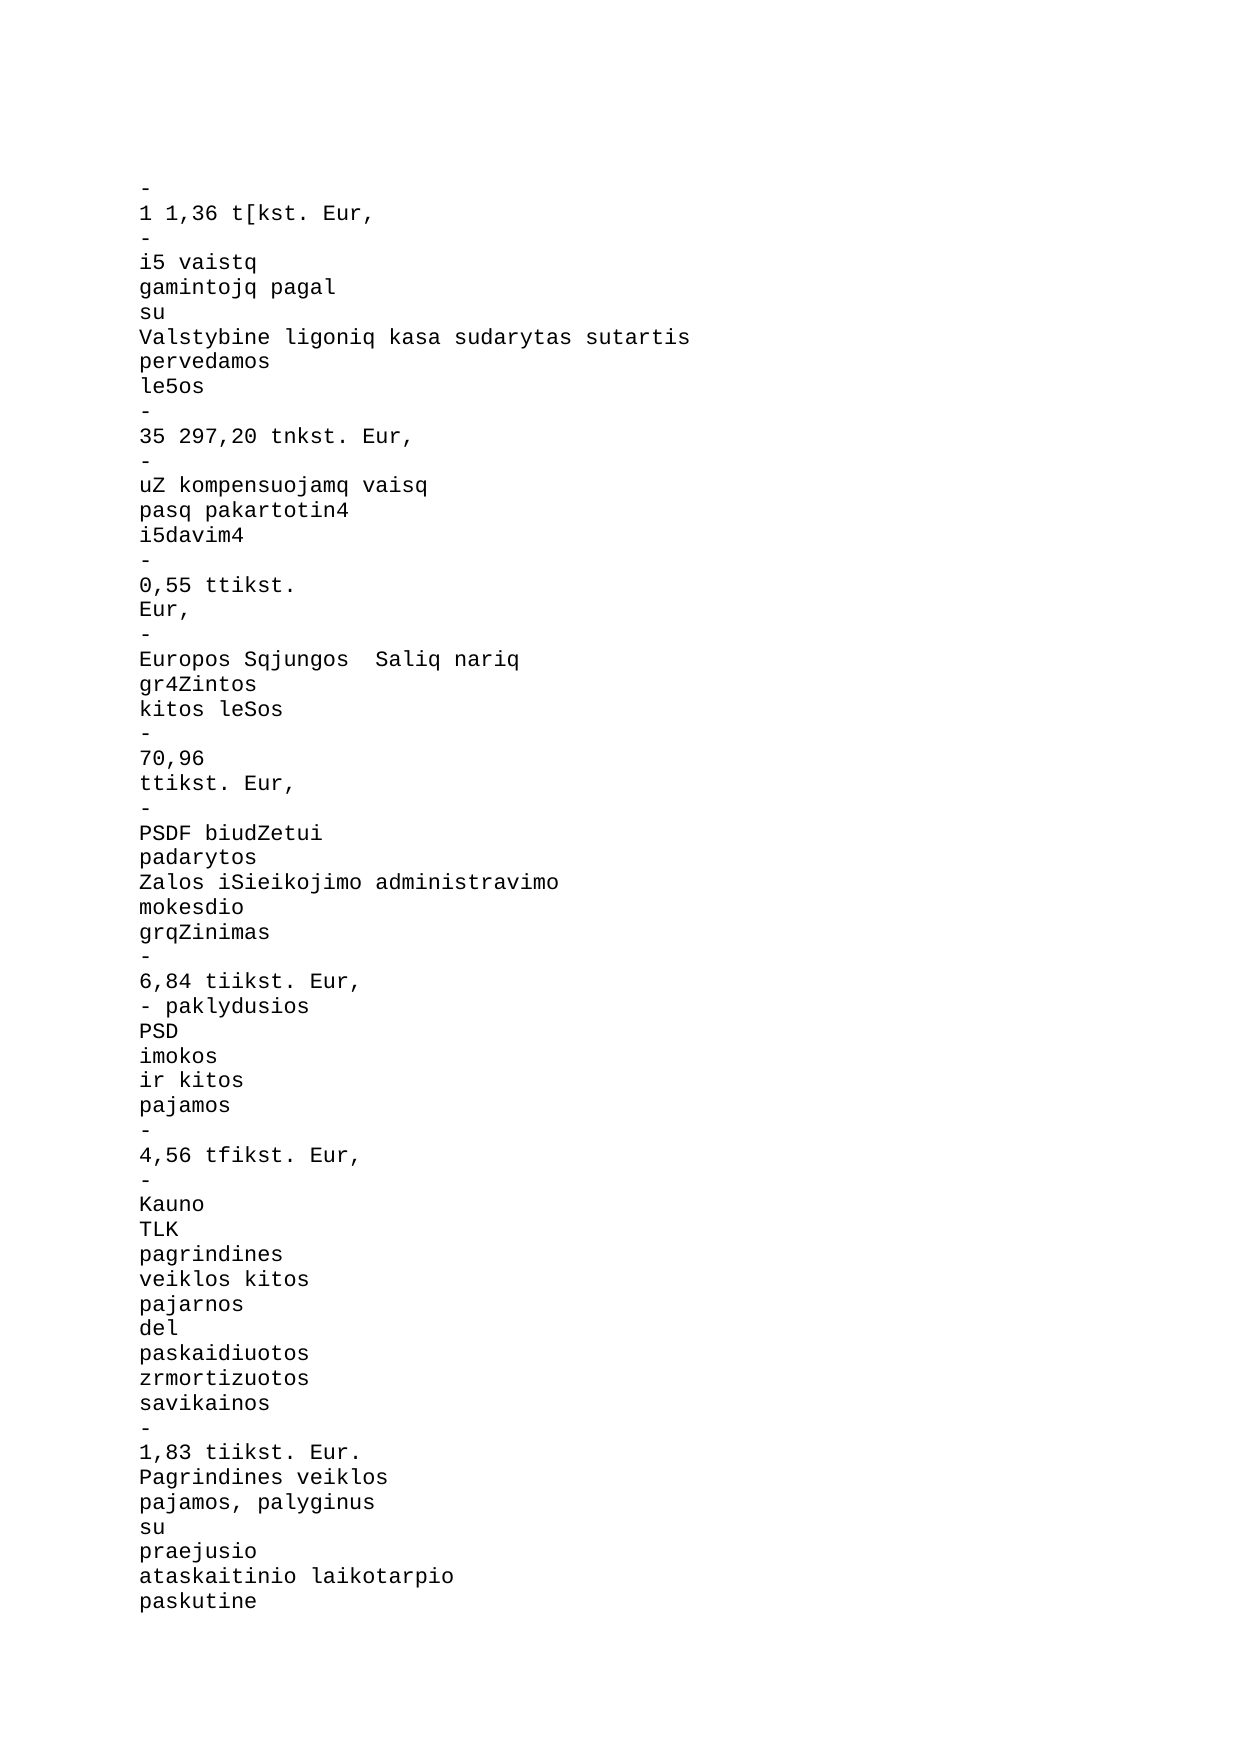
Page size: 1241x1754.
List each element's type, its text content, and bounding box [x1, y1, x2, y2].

text mokesdio [139, 896, 1101, 921]
text le5os [139, 376, 1101, 400]
text Zalos iSieikojimo administravimo [139, 871, 1101, 896]
text - [139, 946, 1101, 971]
text pajamos [139, 1094, 1101, 1119]
text PSD [139, 1020, 1101, 1045]
text Eur, [139, 599, 1101, 623]
text 35 297,20 tnkst. Eur, [139, 425, 1101, 450]
text - [139, 723, 1101, 747]
text - [139, 450, 1101, 475]
text - [139, 1119, 1101, 1144]
text gamintojq pagal [139, 276, 1101, 301]
text 0,55 ttikst. [139, 574, 1101, 599]
text ir kitos [139, 1070, 1101, 1094]
text 1,83 tiikst. Eur. [139, 1442, 1101, 1466]
text i5davim4 [139, 524, 1101, 549]
text 4,56 tfikst. Eur, [139, 1144, 1101, 1169]
text zrmortizuotos [139, 1367, 1101, 1392]
text - [139, 797, 1101, 822]
text imokos [139, 1045, 1101, 1070]
text veiklos kitos [139, 1268, 1101, 1293]
text - [139, 623, 1101, 648]
text - paklydusios [139, 995, 1101, 1020]
text padarytos [139, 847, 1101, 871]
text grqZinimas [139, 921, 1101, 946]
text pajamos, palyginus [139, 1491, 1101, 1516]
text su [139, 301, 1101, 326]
text Kauno [139, 1194, 1101, 1218]
text praejusio [139, 1541, 1101, 1566]
text - [139, 1417, 1101, 1442]
text paskutine [139, 1590, 1101, 1615]
text Pagrindines veiklos [139, 1466, 1101, 1491]
text pervedamos [139, 351, 1101, 376]
text TLK [139, 1218, 1101, 1243]
text - [139, 177, 1101, 202]
text 70,96 [139, 747, 1101, 772]
text pajarnos [139, 1293, 1101, 1318]
text ttikst. Eur, [139, 772, 1101, 797]
text Europos Sqjungos Saliq nariq [139, 648, 1101, 673]
text 1 1,36 t[kst. Eur, [139, 202, 1101, 227]
text paskaidiuotos [139, 1342, 1101, 1367]
text gr4Zintos [139, 673, 1101, 698]
text ataskaitinio laikotarpio [139, 1566, 1101, 1590]
text uZ kompensuojamq vaisq [139, 475, 1101, 499]
text - [139, 400, 1101, 425]
text del [139, 1318, 1101, 1342]
text su [139, 1516, 1101, 1541]
text PSDF biudZetui [139, 822, 1101, 847]
text pasq pakartotin4 [139, 499, 1101, 524]
text savikainos [139, 1392, 1101, 1417]
text - [139, 227, 1101, 252]
text Valstybine ligoniq kasa sudarytas sutartis [139, 326, 1101, 351]
text pagrindines [139, 1243, 1101, 1268]
text 6,84 tiikst. Eur, [139, 971, 1101, 995]
text - [139, 549, 1101, 574]
text i5 vaistq [139, 252, 1101, 276]
text - [139, 1169, 1101, 1194]
text kitos leSos [139, 698, 1101, 723]
